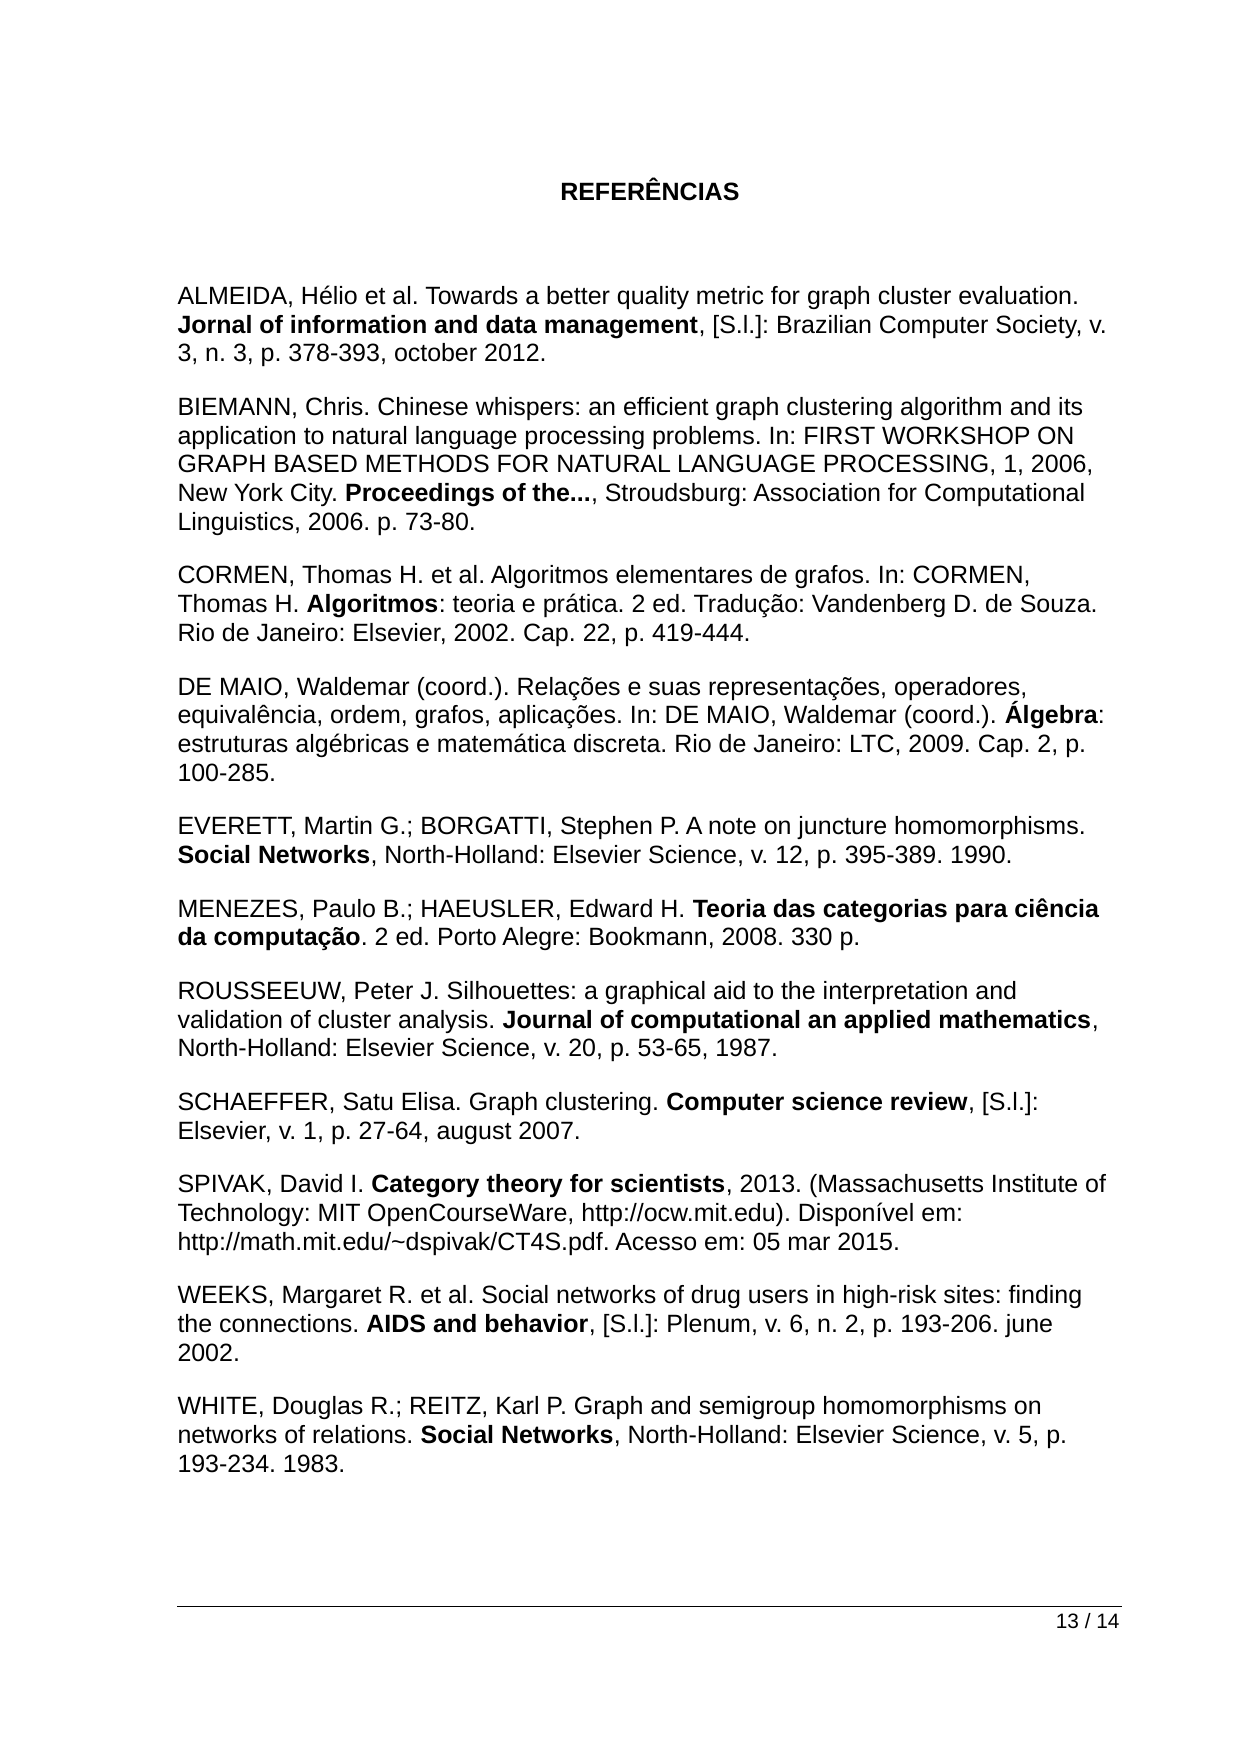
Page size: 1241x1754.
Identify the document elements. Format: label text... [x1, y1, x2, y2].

subtitle Referências [177, 177, 1122, 206]
text WEEKS, Margaret R. et al. Social networks of drug users in high-risk sites: finding the connections. AIDS and behavior, [S.l.]: Plenum, v. 6, n. 2, p. 193-206. june 2002. [177, 1280, 1122, 1367]
text ROUSSEEUW, Peter J. Silhouettes: a graphical aid to the interpretation and validation of cluster analysis. Journal of computational an applied mathematics, North-Holland: Elsevier Science, v. 20, p. 53-65, 1987. [177, 976, 1122, 1062]
text WHITE, Douglas R.; REITZ, Karl P. Graph and semigroup homomorphisms on networks of relations. Social Networks, North-Holland: Elsevier Science, v. 5, p. 193-234. 1983. [177, 1391, 1122, 1478]
text SCHAEFFER, Satu Elisa. Graph clustering. Computer science review, [S.l.]: Elsevier, v. 1, p. 27-64, august 2007. [177, 1087, 1122, 1144]
text EVERETT, Martin G.; BORGATTI, Stephen P. A note on juncture homomorphisms. Social Networks, North-Holland: Elsevier Science, v. 12, p. 395-389. 1990. [177, 811, 1122, 869]
text DE MAIO, Waldemar (coord.). Relações e suas representações, operadores, equivalência, ordem, grafos, aplicações. In: DE MAIO, Waldemar (coord.). Álgebra: estruturas algébricas e matemática discreta. Rio de Janeiro: LTC, 2009. Cap. 2, p. 100-285. [177, 672, 1122, 787]
text MENEZES, Paulo B.; HAEUSLER, Edward H. Teoria das categorias para ciência da computação. 2 ed. Porto Alegre: Bookmann, 2008. 330 p. [177, 894, 1122, 951]
text ALMEIDA, Hélio et al. Towards a better quality metric for graph cluster evaluation. Jornal of information and data management, [S.l.]: Brazilian Computer Society, v. 3, n. 3, p. 378-393, october 2012. [177, 281, 1122, 367]
text SPIVAK, David I. Category theory for scientists, 2013. (Massachusetts Institute of Technology: MIT OpenCourseWare, http://ocw.mit.edu). Disponível em: http://math.mit.edu/~dspivak/CT4S.pdf. Acesso em: 05 mar 2015. [177, 1169, 1122, 1256]
text BIEMANN, Chris. Chinese whispers: an efficient graph clustering algorithm and its application to natural language processing problems. In: FIRST WORKSHOP ON GRAPH BASED METHODS FOR NATURAL LANGUAGE PROCESSING, 1, 2006, New York City. Proceedings of the..., Stroudsburg: Association for Computational Linguistics, 2006. p. 73-80. [177, 392, 1122, 536]
text CORMEN, Thomas H. et al. Algoritmos elementares de grafos. In: CORMEN, Thomas H. Algoritmos: teoria e prática. 2 ed. Tradução: Vandenberg D. de Souza. Rio de Janeiro: Elsevier, 2002. Cap. 22, p. 419-444. [177, 561, 1122, 647]
